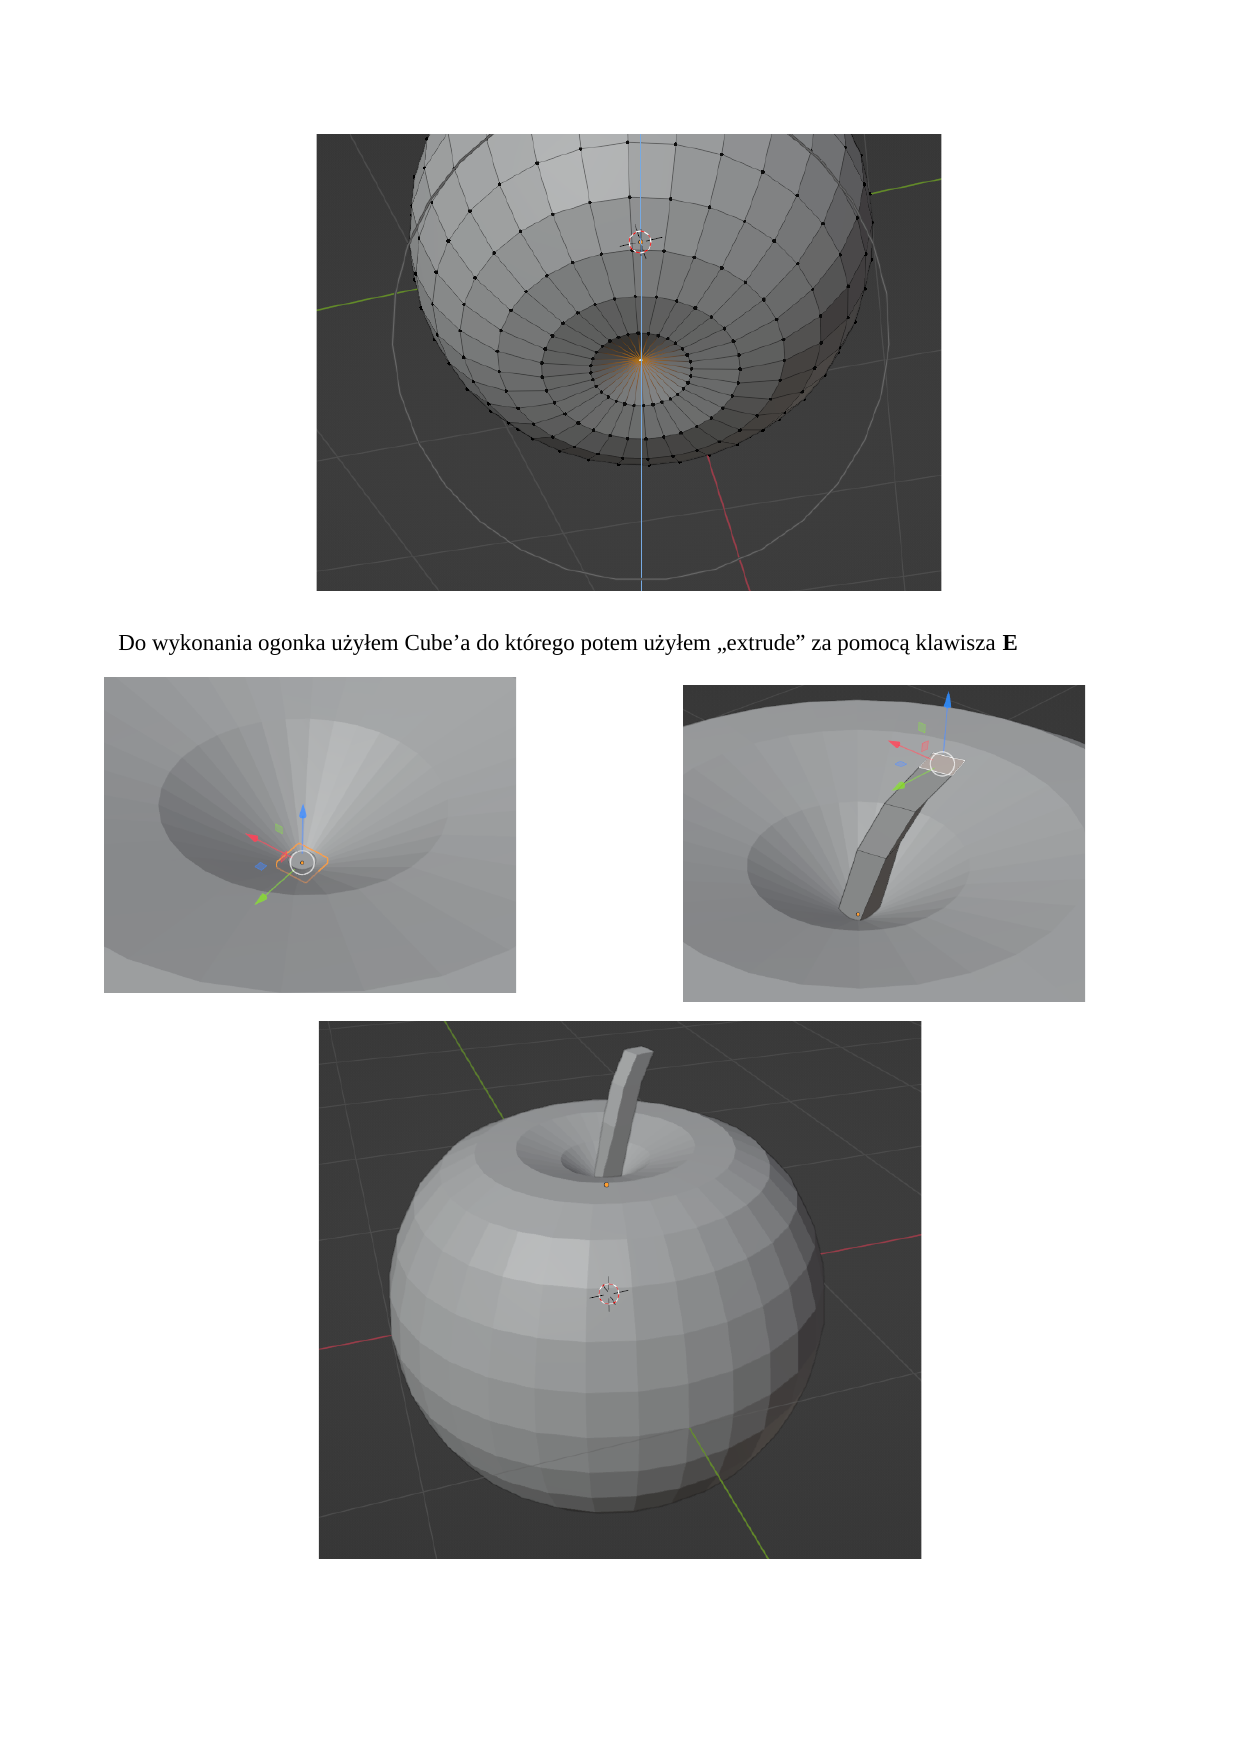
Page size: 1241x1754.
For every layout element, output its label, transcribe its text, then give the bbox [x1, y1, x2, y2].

picture [316, 134, 942, 591]
picture [104, 677, 517, 993]
text Do wykonania ogonka użyłem Cube’a do którego potem użyłem „extrude” za pomocą klawisza E [118, 629, 1122, 655]
picture [318, 1021, 922, 1559]
picture [683, 685, 1086, 1002]
